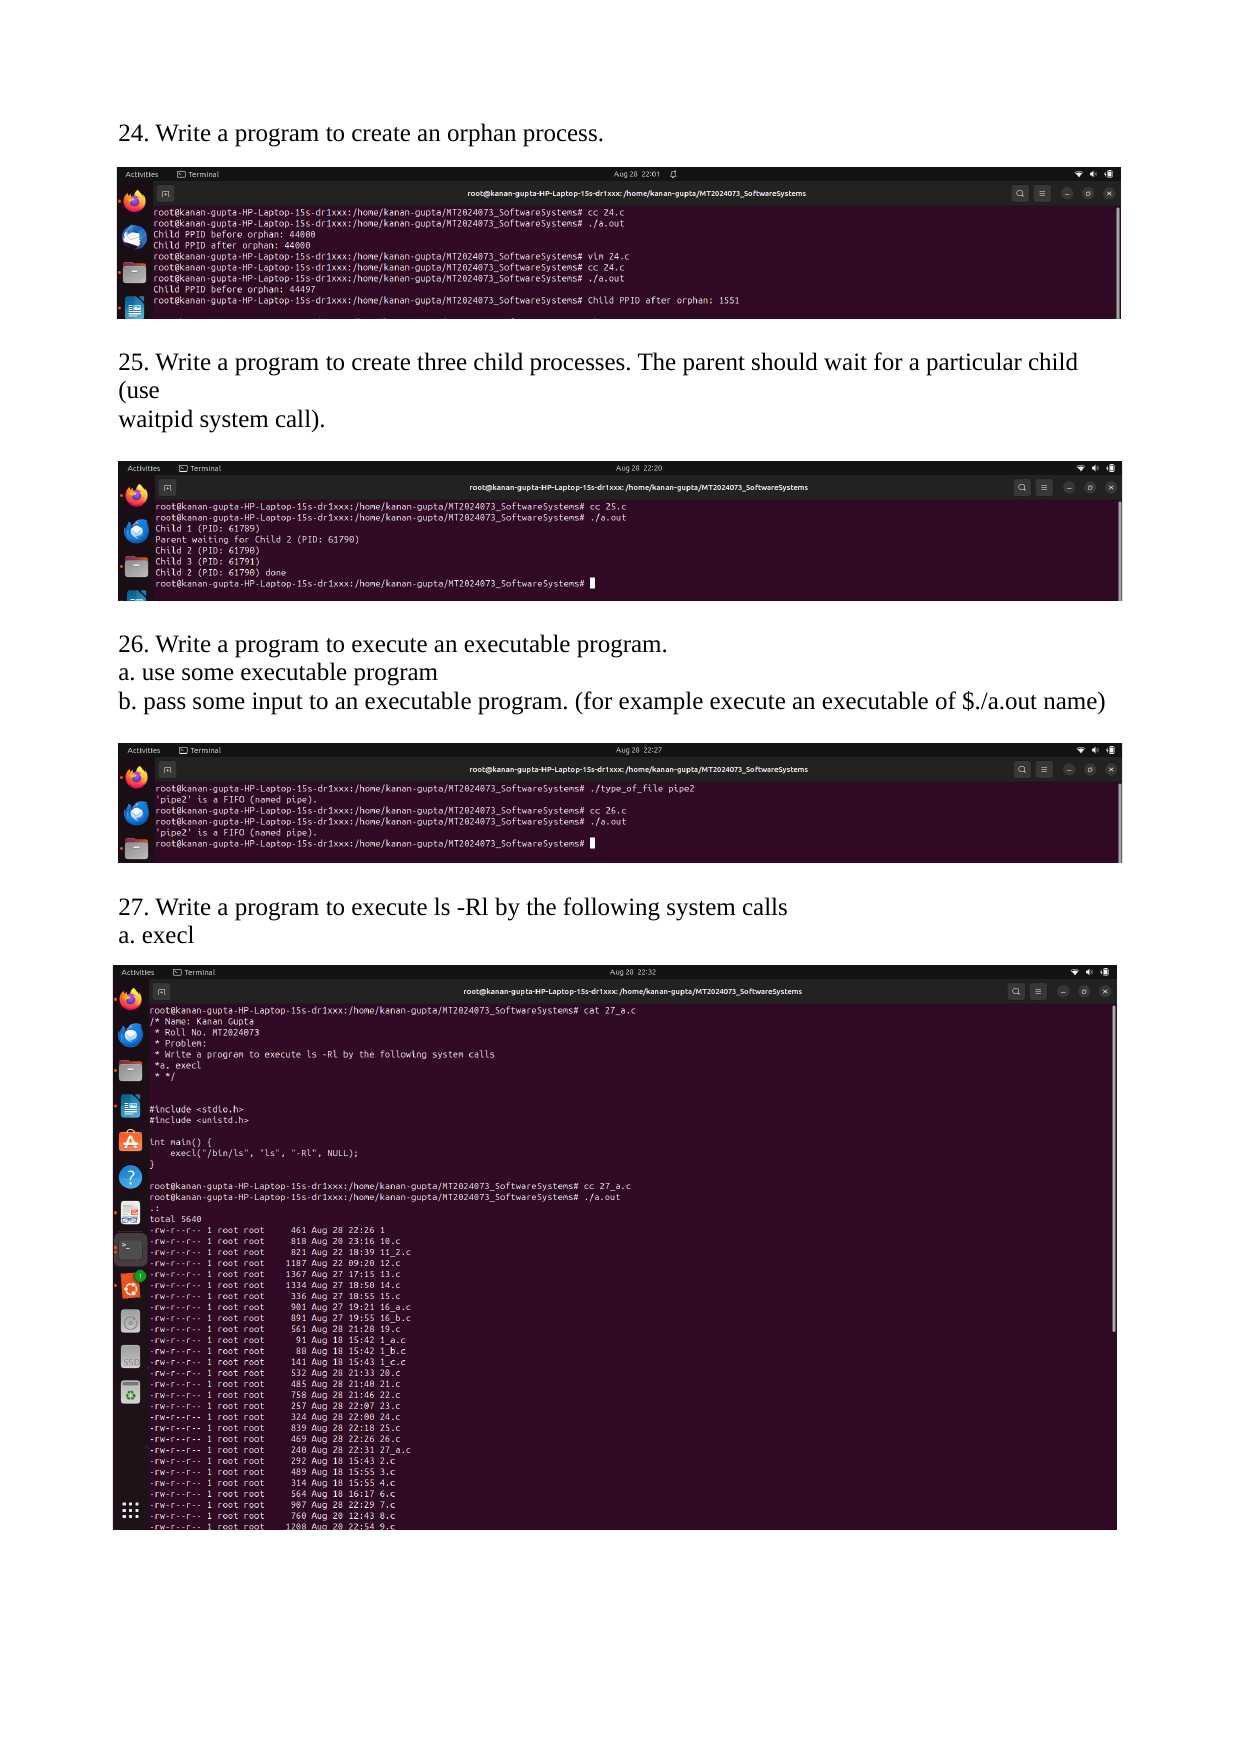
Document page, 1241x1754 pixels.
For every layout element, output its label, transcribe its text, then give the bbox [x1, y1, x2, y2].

text a. execl [118, 921, 1122, 949]
text 27. Write a program to execute ls -Rl by the following system calls [118, 744, 1122, 921]
picture [112, 965, 1117, 1530]
text b. pass some input to an executable program. (for example execute an executable of $./a.out name) [118, 686, 1122, 715]
text 24. Write a program to create an orphan process. 25. Write a program to create three child processes. The parent should wait for a particular child (use [118, 118, 1122, 404]
text waitpid system call). [118, 404, 1122, 433]
text a. use some executable program [118, 657, 1122, 686]
text 26. Write a program to execute an executable program. [118, 462, 1122, 657]
